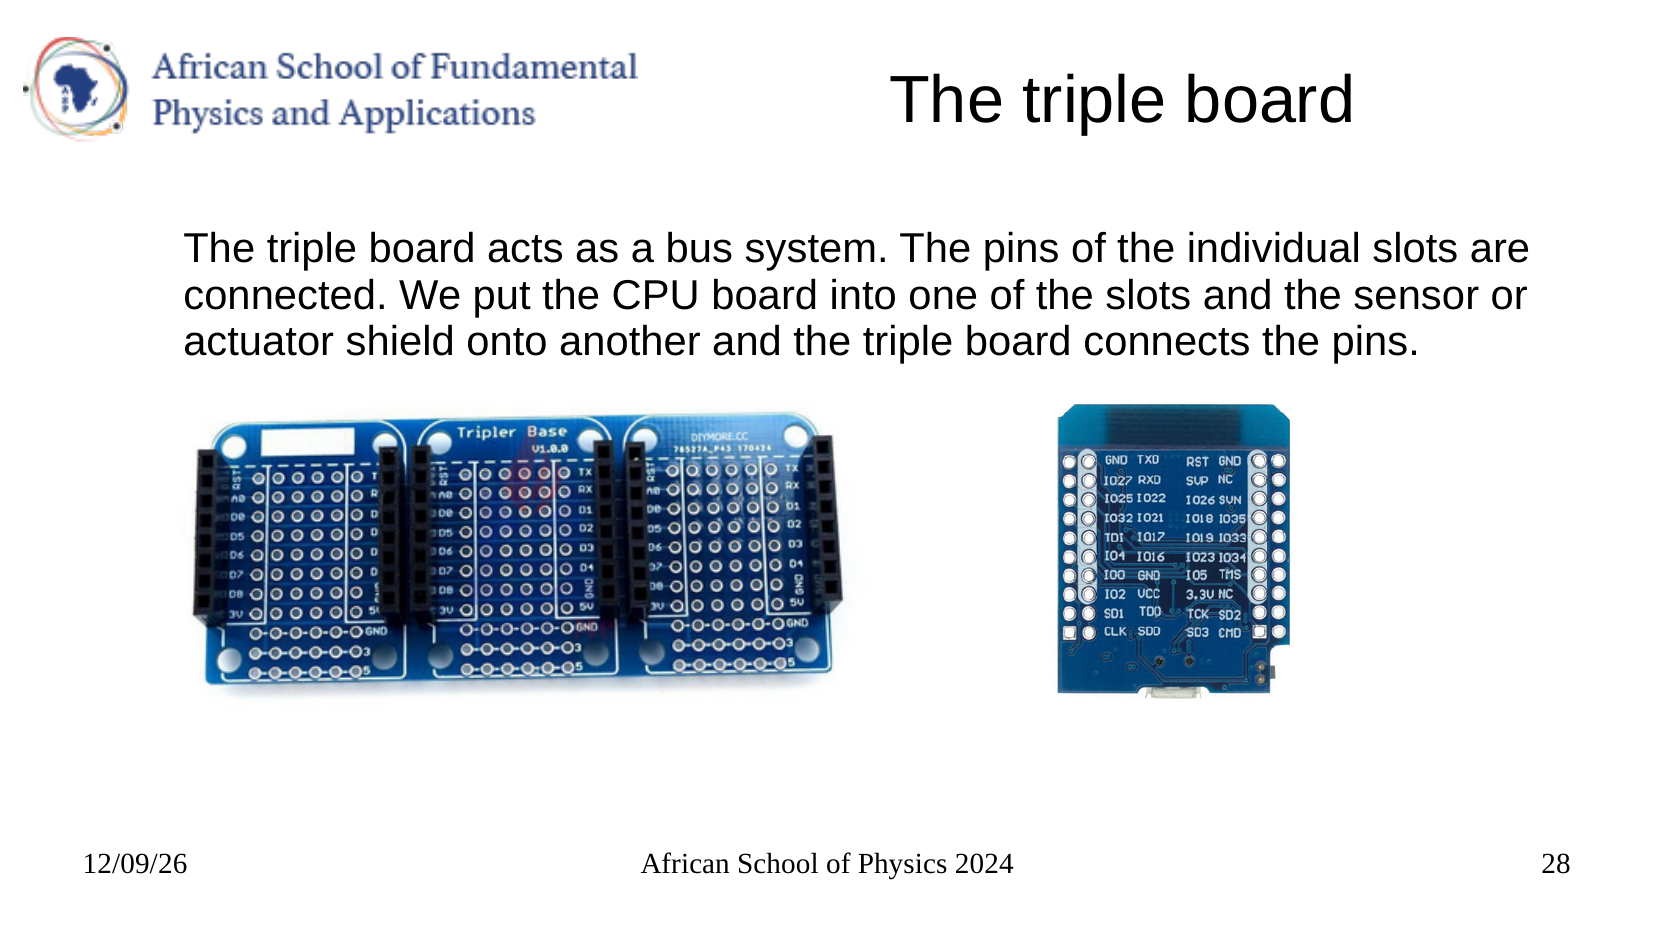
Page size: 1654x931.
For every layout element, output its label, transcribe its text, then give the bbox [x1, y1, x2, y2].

picture [23, 37, 635, 142]
list The triple board acts as a bus system. The pins of the individual slots are connected. We put the CPU board into one of the slots and the sensor or actuator shield onto another and the triple board connects the pins. [112, 225, 1601, 765]
title The triple board [635, 21, 1610, 177]
